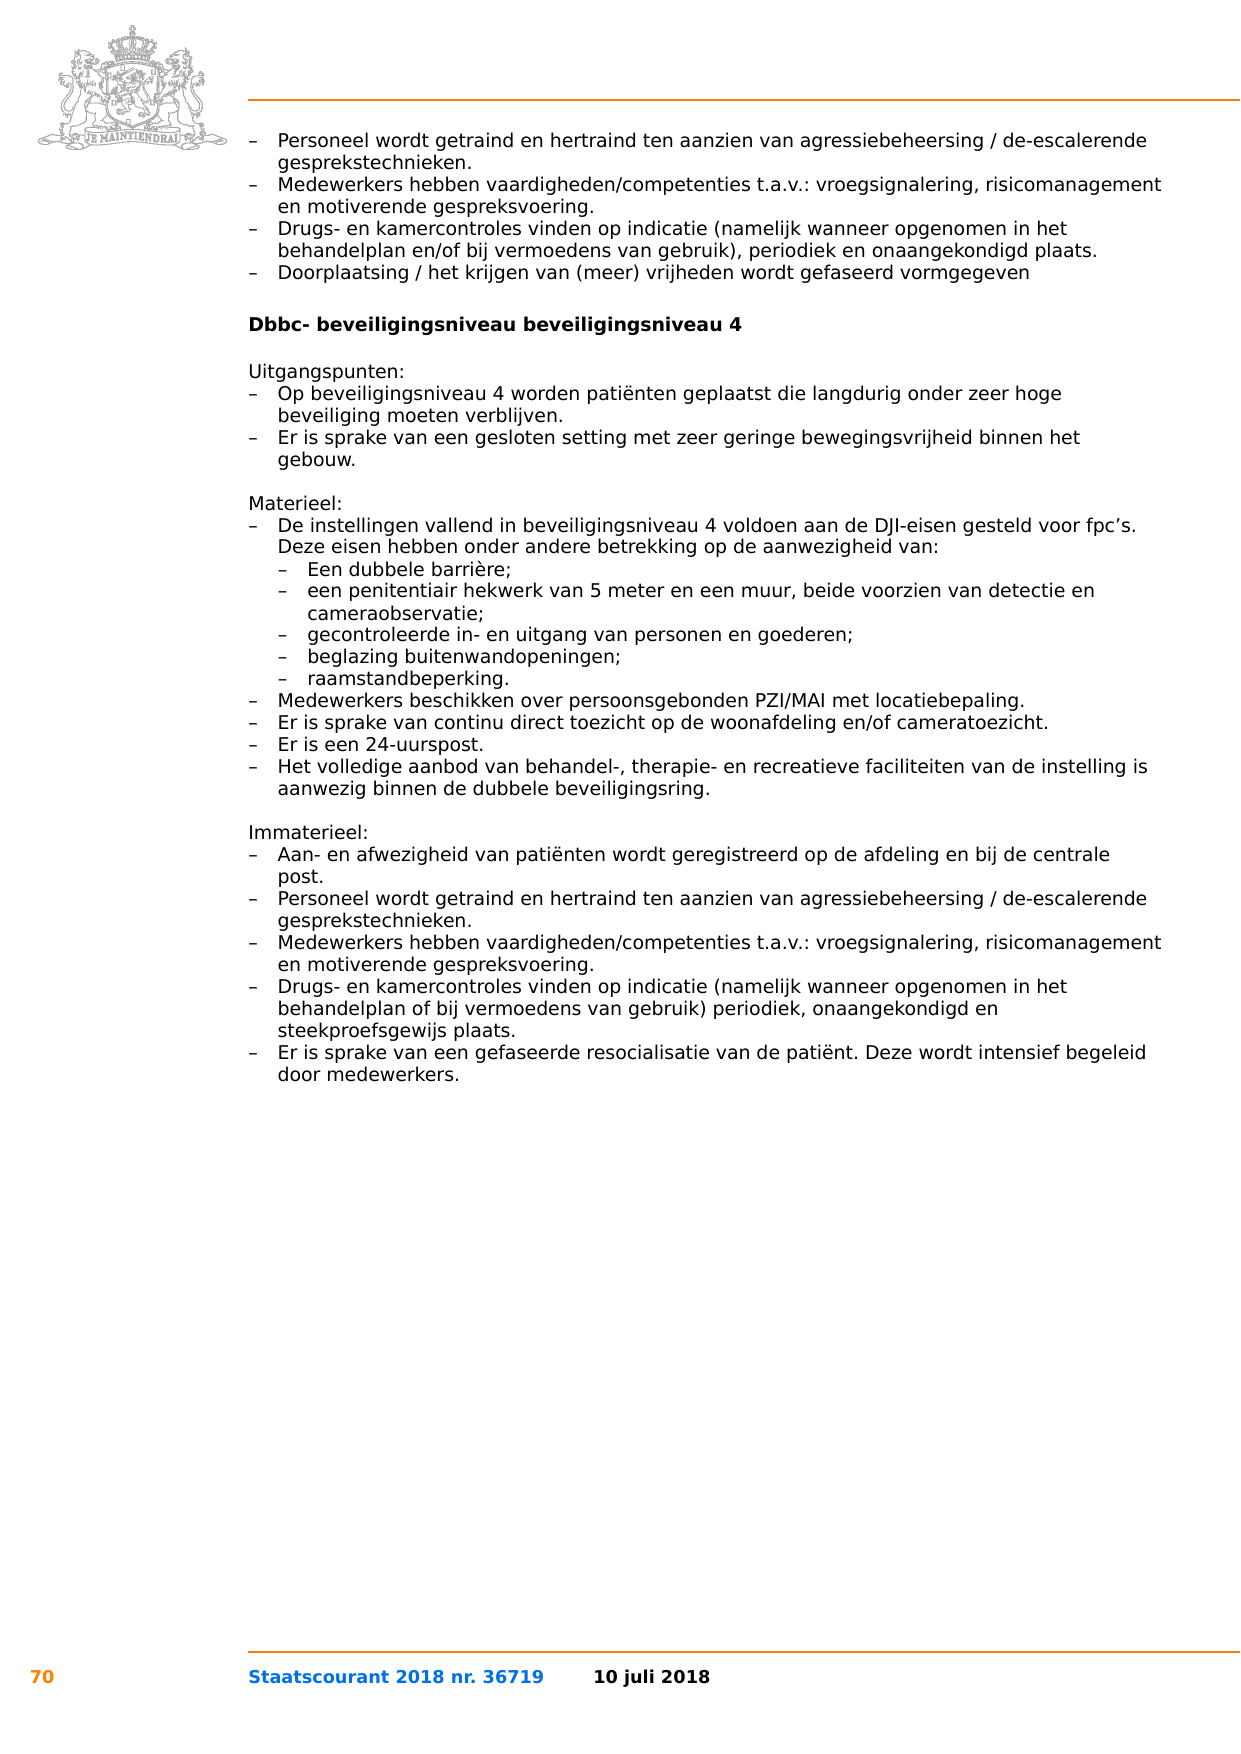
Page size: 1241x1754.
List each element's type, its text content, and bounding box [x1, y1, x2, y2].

text – Medewerkers hebben vaardigheden/competenties t.a.v.: vroegsignalering, risicomanagement en motiverende gespreksvoering. [248, 932, 1163, 976]
text – een penitentiair hekwerk van 5 meter en een muur, beide voorzien van detectie en cameraobservatie; [278, 580, 1163, 624]
subtitle Dbbc- beveiligingsniveau beveiligingsniveau 4 [248, 314, 1163, 336]
text – beglazing buitenwandopeningen; [278, 646, 1163, 668]
text – Er is sprake van een gesloten setting met zeer geringe bewegingsvrijheid binnen het gebouw. [248, 427, 1163, 471]
text – Er is sprake van een gefaseerde resocialisatie van de patiënt. Deze wordt intensief begeleid door medewerkers. [248, 1042, 1163, 1086]
text – Op beveiligingsniveau 4 worden patiënten geplaatst die langdurig onder zeer hoge beveiliging moeten verblijven. [248, 383, 1163, 427]
text Immaterieel: [248, 822, 1163, 844]
text – Er is een 24-uurspost. [248, 734, 1163, 756]
text – Drugs- en kamercontroles vinden op indicatie (namelijk wanneer opgenomen in het behandelplan en/of bij vermoedens van gebruik), periodiek en onaangekondigd plaats. [248, 218, 1163, 262]
picture [38, 25, 227, 150]
text – Personeel wordt getraind en hertraind ten aanzien van agressiebeheersing / de-escalerende gesprekstechnieken. [248, 130, 1163, 174]
text – Aan- en afwezigheid van patiënten wordt geregistreerd op de afdeling en bij de centrale post. [248, 844, 1163, 888]
text Uitgangspunten: [248, 361, 1163, 383]
text – Een dubbele barrière; [278, 558, 1163, 580]
text – gecontroleerde in- en uitgang van personen en goederen; [278, 624, 1163, 646]
text – Het volledige aanbod van behandel-, therapie- en recreatieve faciliteiten van de instelling is aanwezig binnen de dubbele beveiligingsring. [248, 756, 1163, 800]
text – raamstandbeperking. [278, 668, 1163, 690]
text – Er is sprake van continu direct toezicht op de woonafdeling en/of cameratoezicht. [248, 712, 1163, 734]
text – Medewerkers hebben vaardigheden/competenties t.a.v.: vroegsignalering, risicomanagement en motiverende gespreksvoering. [248, 174, 1163, 218]
text – Drugs- en kamercontroles vinden op indicatie (namelijk wanneer opgenomen in het behandelplan of bij vermoedens van gebruik) periodiek, onaangekondigd en steekproefsgewijs plaats. [248, 976, 1163, 1042]
text – De instellingen vallend in beveiligingsniveau 4 voldoen aan de DJI-eisen gesteld voor fpc’s. Deze eisen hebben onder andere betrekking op de aanwezigheid van: [248, 514, 1163, 558]
text – Personeel wordt getraind en hertraind ten aanzien van agressiebeheersing / de-escalerende gesprekstechnieken. [248, 888, 1163, 932]
text Materieel: [248, 492, 1163, 514]
text – Medewerkers beschikken over persoonsgebonden PZI/MAI met locatiebepaling. [248, 690, 1163, 712]
text – Doorplaatsing / het krijgen van (meer) vrijheden wordt gefaseerd vormgegeven [248, 262, 1163, 284]
